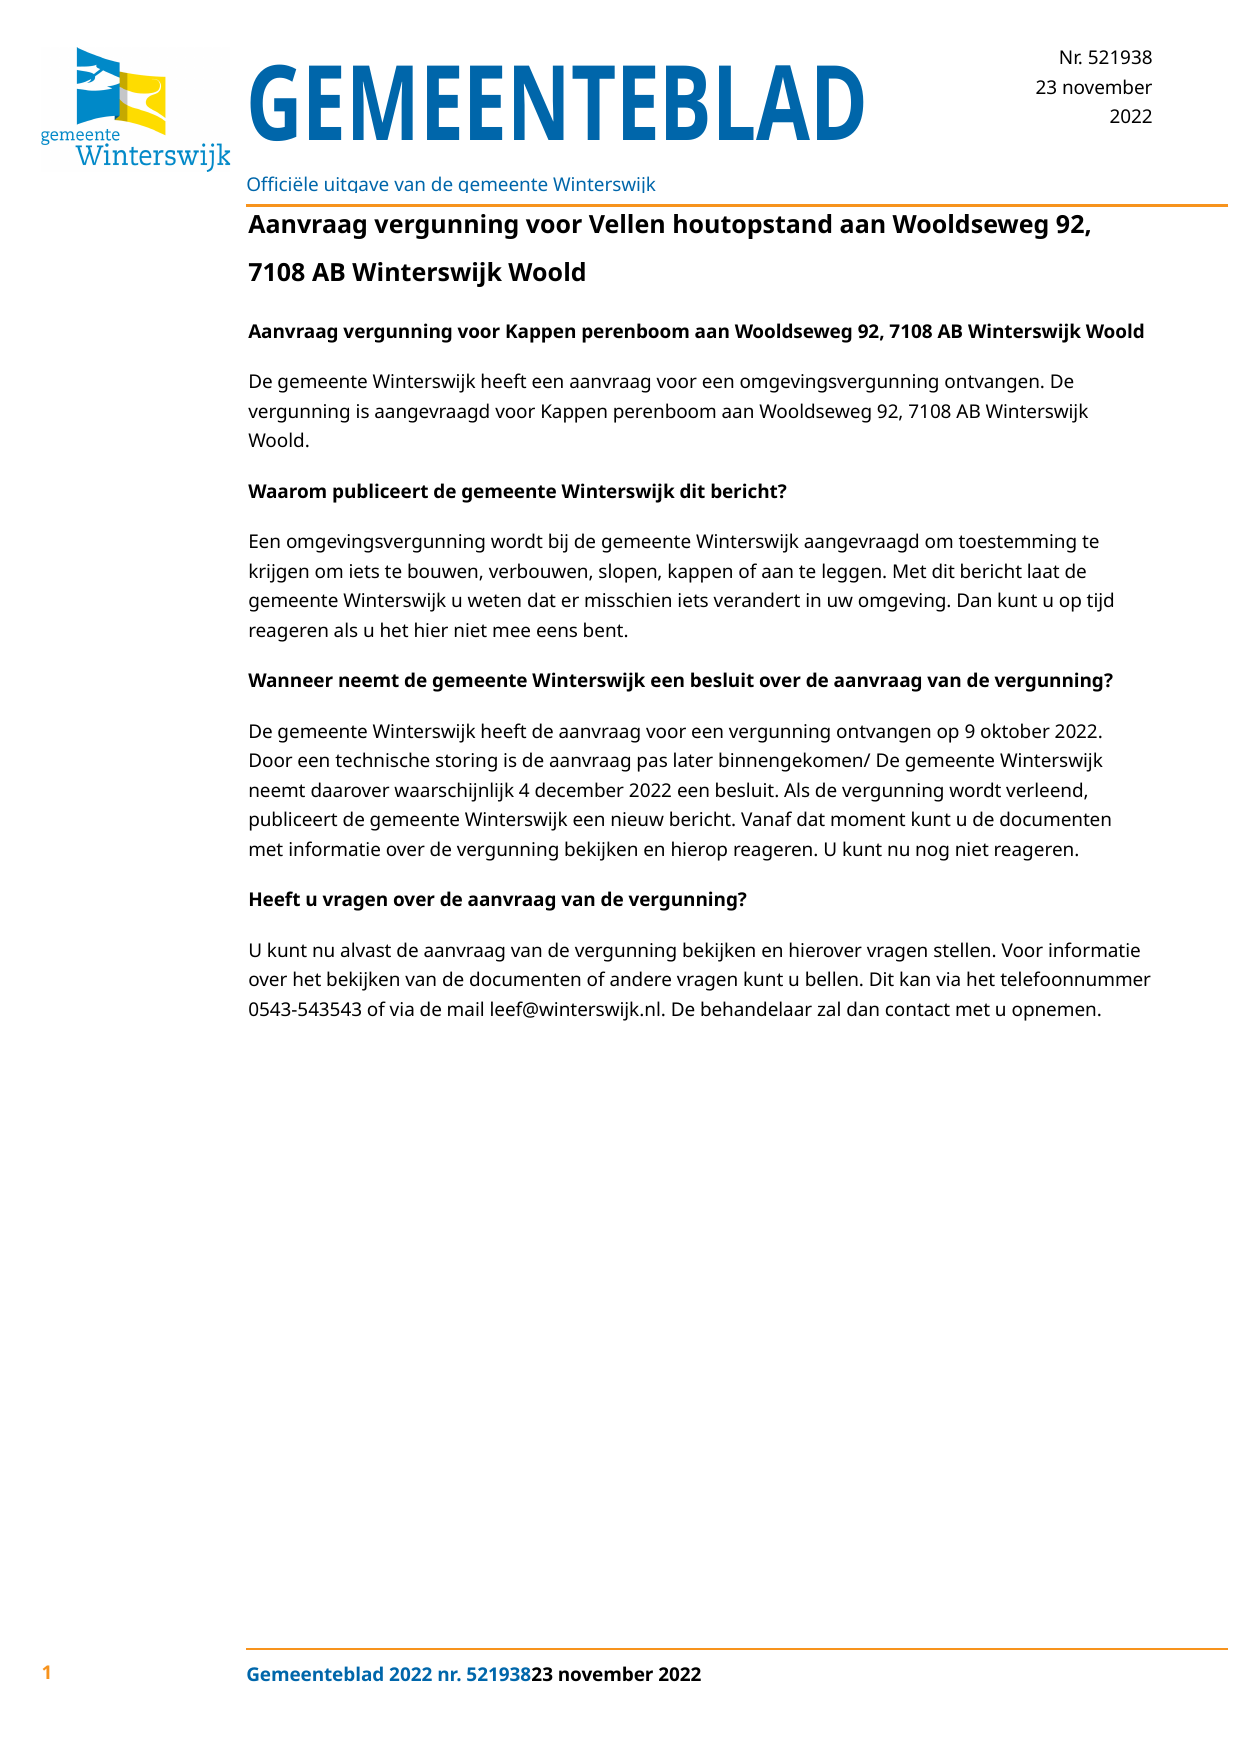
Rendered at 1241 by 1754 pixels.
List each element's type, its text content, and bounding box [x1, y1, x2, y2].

text Aanvraag vergunning voor Kappen perenboom aan Wooldseweg 92, 7108 AB Winterswijk Woold [248, 318, 1152, 344]
picture [225, 153, 231, 162]
text Wanneer neemt de gemeente Winterswijk een besluit over de aanvraag van de vergunning? [248, 667, 1152, 693]
text Waarom publiceert de gemeente Winterswijk dit bericht? [248, 478, 1152, 504]
text U kunt nu alvast de aanvraag van de vergunning bekijken en hierover vragen stellen. Voor informatie over het bekijken van de documenten of andere vragen kunt u bellen. Dit kan via het telefoonnummer 0543-543543 of via de mail leef@winterswijk.nl. De behandelaar zal dan contact met u opnemen. [248, 937, 1152, 1022]
text Heeft u vragen over de aanvraag van de vergunning? [248, 887, 1152, 912]
text De gemeente Winterswijk heeft een aanvraag voor een omgevingsvergunning ontvangen. De vergunning is aangevraagd voor Kappen perenboom aan Wooldseweg 92, 7108 AB Winterswijk Woold. [248, 368, 1152, 453]
text De gemeente Winterswijk heeft de aanvraag voor een vergunning ontvangen op 9 oktober 2022. Door een technische storing is de aanvraag pas later binnengekomen/ De gemeente Winterswijk neemt daarover waarschijnlijk 4 december 2022 een besluit. Als de vergunning wordt verleend, publiceert de gemeente Winterswijk een nieuw bericht. Vanaf dat moment kunt u de documenten met informatie over de vergunning bekijken en hierop reageren. U kunt nu nog niet reageren. [248, 718, 1152, 862]
text Een omgevingsvergunning wordt bij de gemeente Winterswijk aangevraagd om toestemming te krijgen om iets te bouwen, verbouwen, slopen, kappen of aan te leggen. Met dit bericht laat de gemeente Winterswijk u weten dat er misschien iets verandert in uw omgeving. Dan kunt u op tijd reageren als u het hier niet mee eens bent. [248, 528, 1152, 643]
text Aanvraag vergunning voor Vellen houtopstand aan Wooldseweg 92, 7108 AB Winterswijk Woold [248, 207, 1152, 288]
picture [41, 47, 231, 172]
